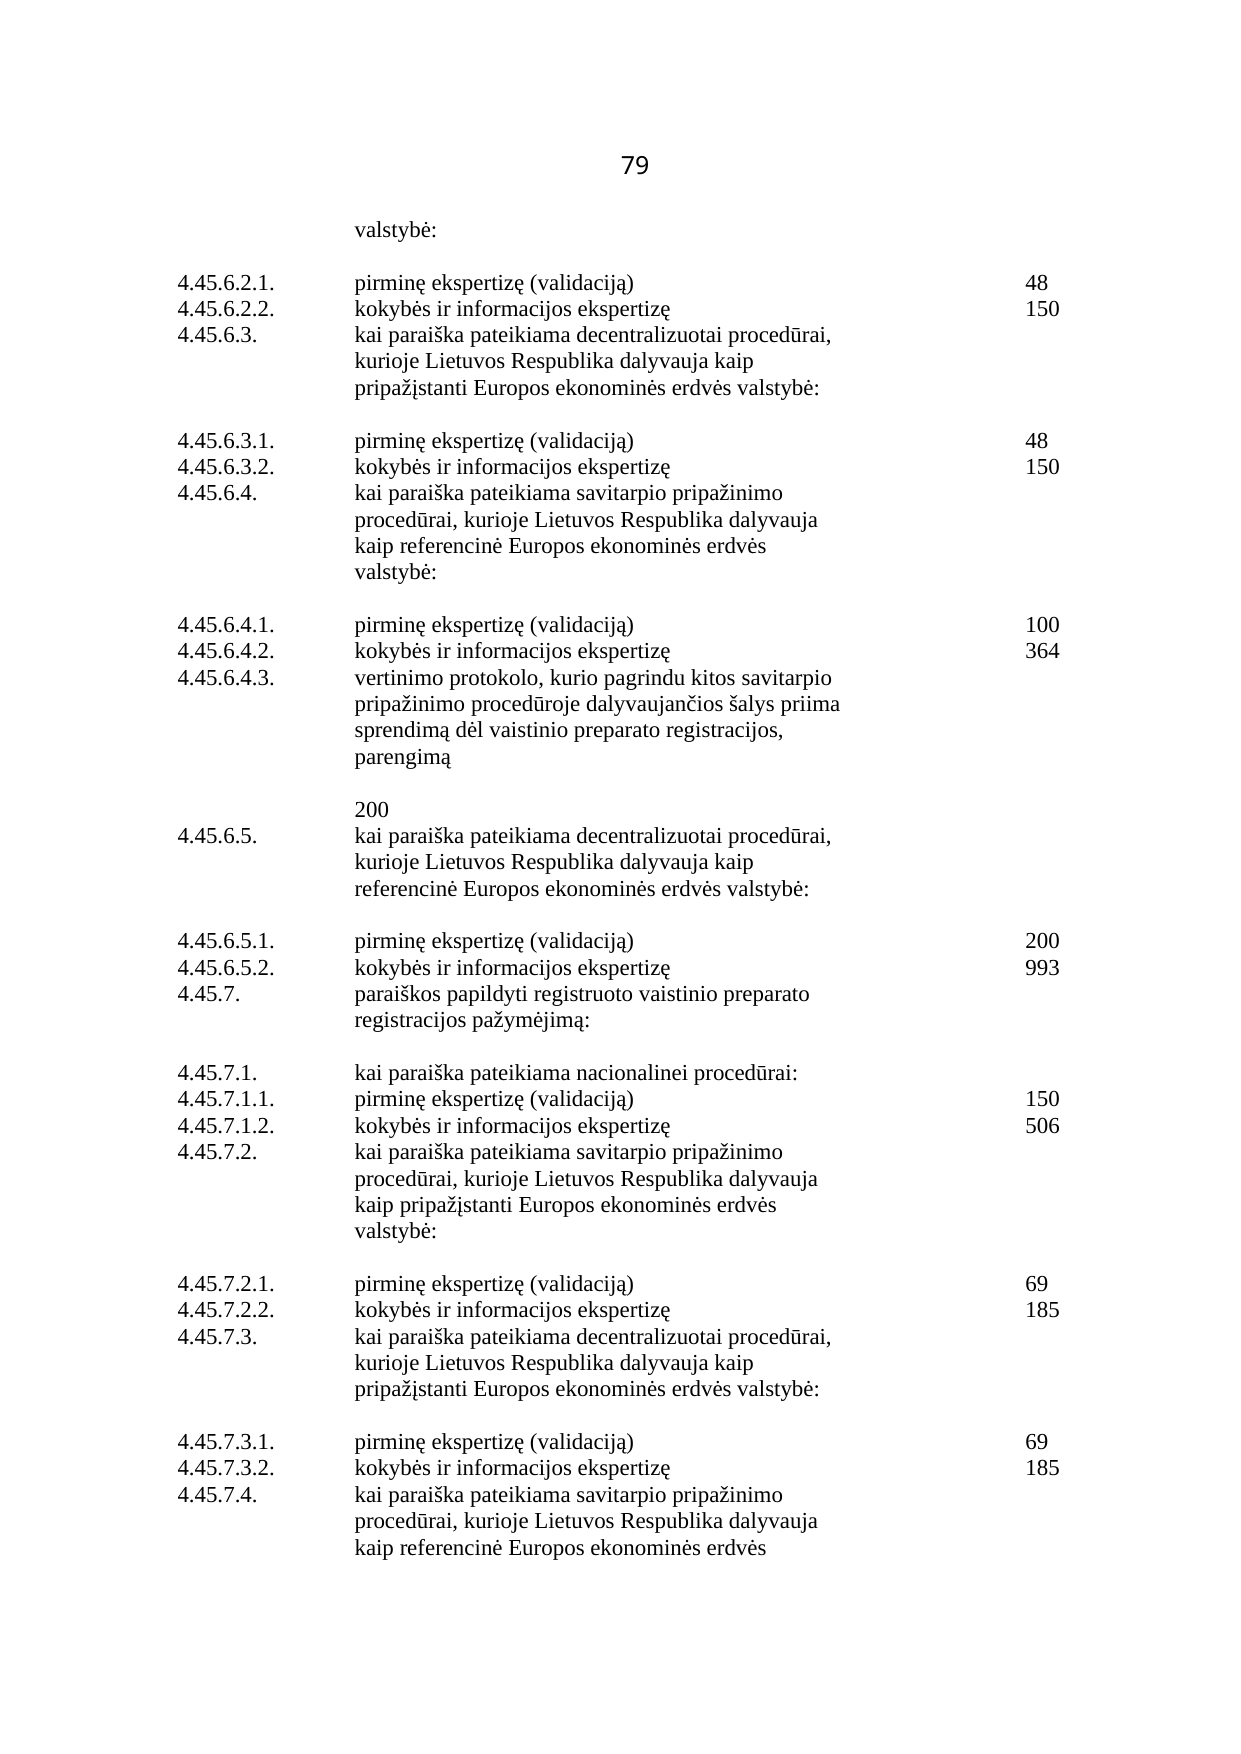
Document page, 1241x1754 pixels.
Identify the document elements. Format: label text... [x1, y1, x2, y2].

text 4.45.6.3. kai paraiška pateikiama decentralizuotai procedūrai, kurioje Lietuvos Respublika dalyvauja kaip pripažįstanti Europos ekonominės erdvės valstybė: [177, 321, 841, 427]
text 4.45.7.3.1. pirminę ekspertizę (validaciją) 69 [177, 1428, 1092, 1454]
text 4.45.7.1.1. pirminę ekspertizę (validaciją) 150 [177, 1086, 1092, 1112]
text 4.45.7.3.2. kokybės ir informacijos ekspertizę 185 [177, 1454, 1092, 1481]
text 4.45.6.5.2. kokybės ir informacijos ekspertizę 993 [177, 954, 1092, 980]
text 4.45.6.4.1. pirminę ekspertizę (validaciją) 100 [177, 611, 1092, 637]
text 4.45.6.4.3. vertinimo protokolo, kurio pagrindu kitos savitarpio pripažinimo procedūroje dalyvaujančios šalys priima sprendimą dėl vaistinio preparato registracijos, parengimą 200 [177, 664, 841, 822]
text 4.45.6.5. kai paraiška pateikiama decentralizuotai procedūrai, kurioje Lietuvos Respublika dalyvauja kaip referencinė Europos ekonominės erdvės valstybė: [177, 822, 841, 927]
text 4.45.7. paraiškos papildyti registruoto vaistinio preparato registracijos pažymėjimą: [177, 980, 841, 1059]
text valstybė: [177, 216, 841, 268]
text 4.45.7.1. kai paraiška pateikiama nacionalinei procedūrai: [177, 1059, 1092, 1086]
text 4.45.7.2. kai paraiška pateikiama savitarpio pripažinimo procedūrai, kurioje Lietuvos Respublika dalyvauja kaip pripažįstanti Europos ekonominės erdvės valstybė: [177, 1138, 841, 1270]
text 4.45.6.2.1. pirminę ekspertizę (validaciją) 48 [177, 268, 1092, 295]
text 4.45.7.4. kai paraiška pateikiama savitarpio pripažinimo procedūrai, kurioje Lietuvos Respublika dalyvauja kaip referencinė Europos ekonominės erdvės [177, 1481, 841, 1560]
text 4.45.7.2.2. kokybės ir informacijos ekspertizę 185 [177, 1296, 1092, 1323]
text 4.45.7.1.2. kokybės ir informacijos ekspertizę 506 [177, 1112, 1092, 1138]
text 4.45.7.3. kai paraiška pateikiama decentralizuotai procedūrai, kurioje Lietuvos Respublika dalyvauja kaip pripažįstanti Europos ekonominės erdvės valstybė: [177, 1323, 841, 1428]
text 4.45.7.2.1. pirminę ekspertizę (validaciją) 69 [177, 1270, 1092, 1296]
text 4.45.6.4. kai paraiška pateikiama savitarpio pripažinimo procedūrai, kurioje Lietuvos Respublika dalyvauja kaip referencinė Europos ekonominės erdvės valstybė: [177, 479, 841, 611]
text 4.45.6.3.2. kokybės ir informacijos ekspertizę 150 [177, 453, 1092, 479]
text 4.45.6.2.2. kokybės ir informacijos ekspertizę 150 [177, 295, 1092, 321]
text 4.45.6.5.1. pirminę ekspertizę (validaciją) 200 [177, 927, 1092, 954]
text 4.45.6.3.1. pirminę ekspertizę (validaciją) 48 [177, 427, 1092, 453]
text 4.45.6.4.2. kokybės ir informacijos ekspertizę 364 [177, 637, 1092, 664]
